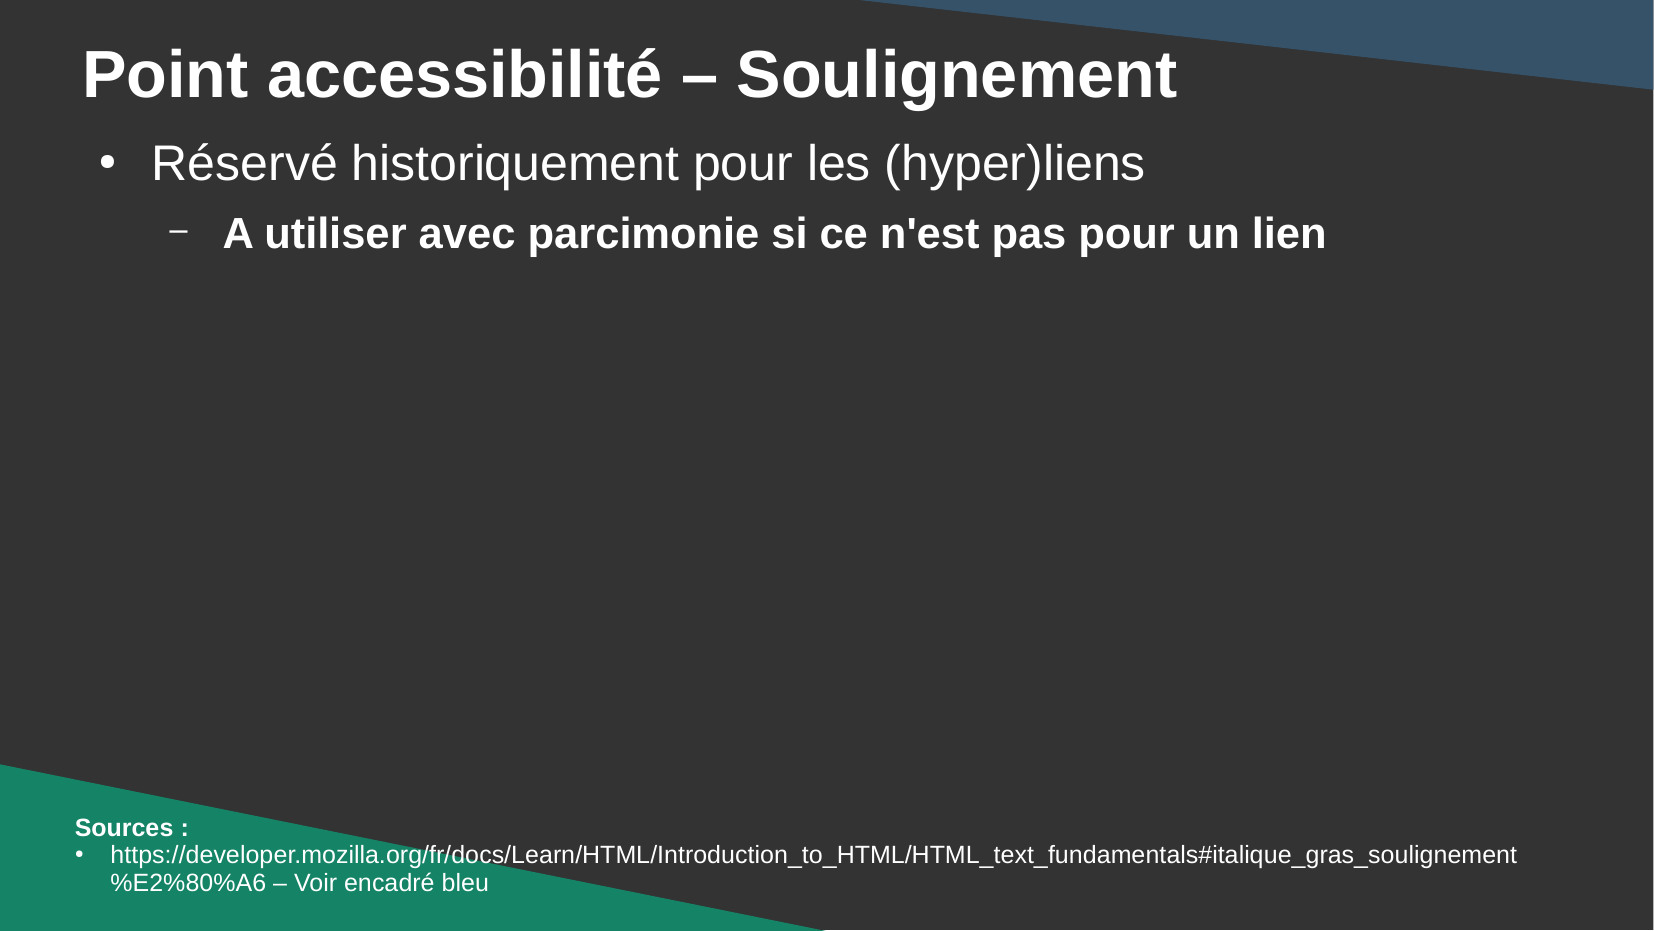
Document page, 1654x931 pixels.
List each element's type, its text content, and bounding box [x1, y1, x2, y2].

list Réservé historiquement pour les (hyper)liens A utiliser avec parcimonie si ce n'est pas pour un lien [80, 135, 1605, 691]
text_box [0, 764, 202, 931]
text_box [859, 0, 1654, 90]
title Point accessibilité – Soulignement [82, 37, 1571, 122]
text_box Sources : https://developer.mozilla.org/fr/docs/Learn/HTML/Introduction_to_HTML/HTML_text_fundamentals#italique_gras_soulignement%E2%80%A6 – Voir encadré bleu [60, 805, 1546, 931]
